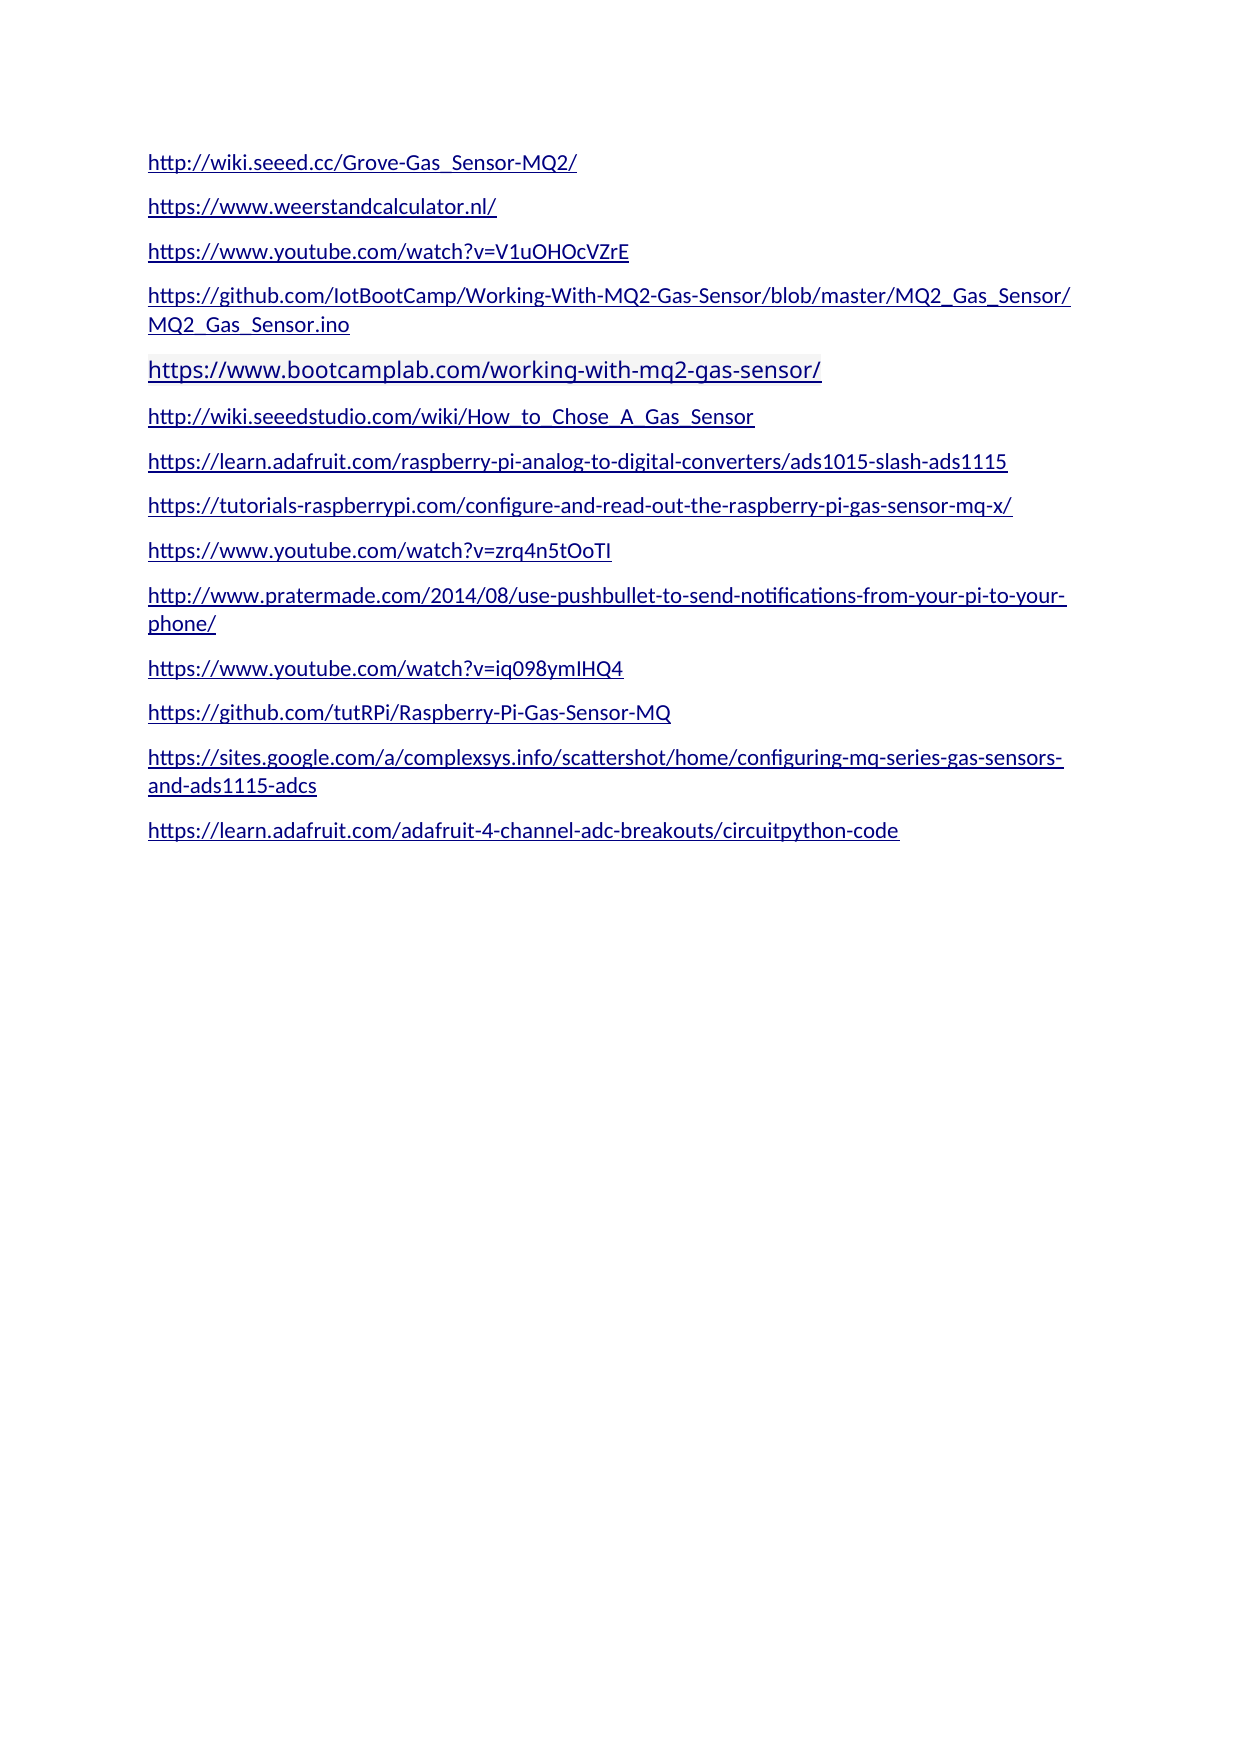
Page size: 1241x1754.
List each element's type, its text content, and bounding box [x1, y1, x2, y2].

text https://www.youtube.com/watch?v=zrq4n5tOoTI [148, 536, 1093, 564]
text https://github.com/IotBootCamp/Working-With-MQ2-Gas-Sensor/blob/master/MQ2_Gas_Sensor/MQ2_Gas_Sensor.ino [148, 282, 1093, 338]
text http://www.pratermade.com/2014/08/use-pushbullet-to-send-notifications-from-your-pi-to-your-phone/ [148, 581, 1093, 637]
text https://www.youtube.com/watch?v=iq098ymIHQ4 [148, 654, 1093, 682]
text https://learn.adafruit.com/adafruit-4-channel-adc-breakouts/circuitpython-code [148, 816, 1093, 844]
text http://wiki.seeedstudio.com/wiki/How_to_Chose_A_Gas_Sensor [148, 402, 1093, 430]
text https://github.com/tutRPi/Raspberry-Pi-Gas-Sensor-MQ [148, 698, 1093, 726]
text https://www.weerstandcalculator.nl/ [148, 192, 1093, 220]
text https://sites.google.com/a/complexsys.info/scattershot/home/configuring-mq-series-gas-sensors-and-ads1115-adcs [148, 743, 1093, 799]
text https://www.bootcamplab.com/working-with-mq2-gas-sensor/ [148, 354, 1093, 386]
text http://wiki.seeed.cc/Grove-Gas_Sensor-MQ2/ [148, 148, 1093, 176]
text https://www.youtube.com/watch?v=V1uOHOcVZrE [148, 237, 1093, 265]
text https://tutorials-raspberrypi.com/configure-and-read-out-the-raspberry-pi-gas-sensor-mq-x/ [148, 492, 1093, 520]
text https://learn.adafruit.com/raspberry-pi-analog-to-digital-converters/ads1015-slash-ads1115 [148, 447, 1093, 475]
